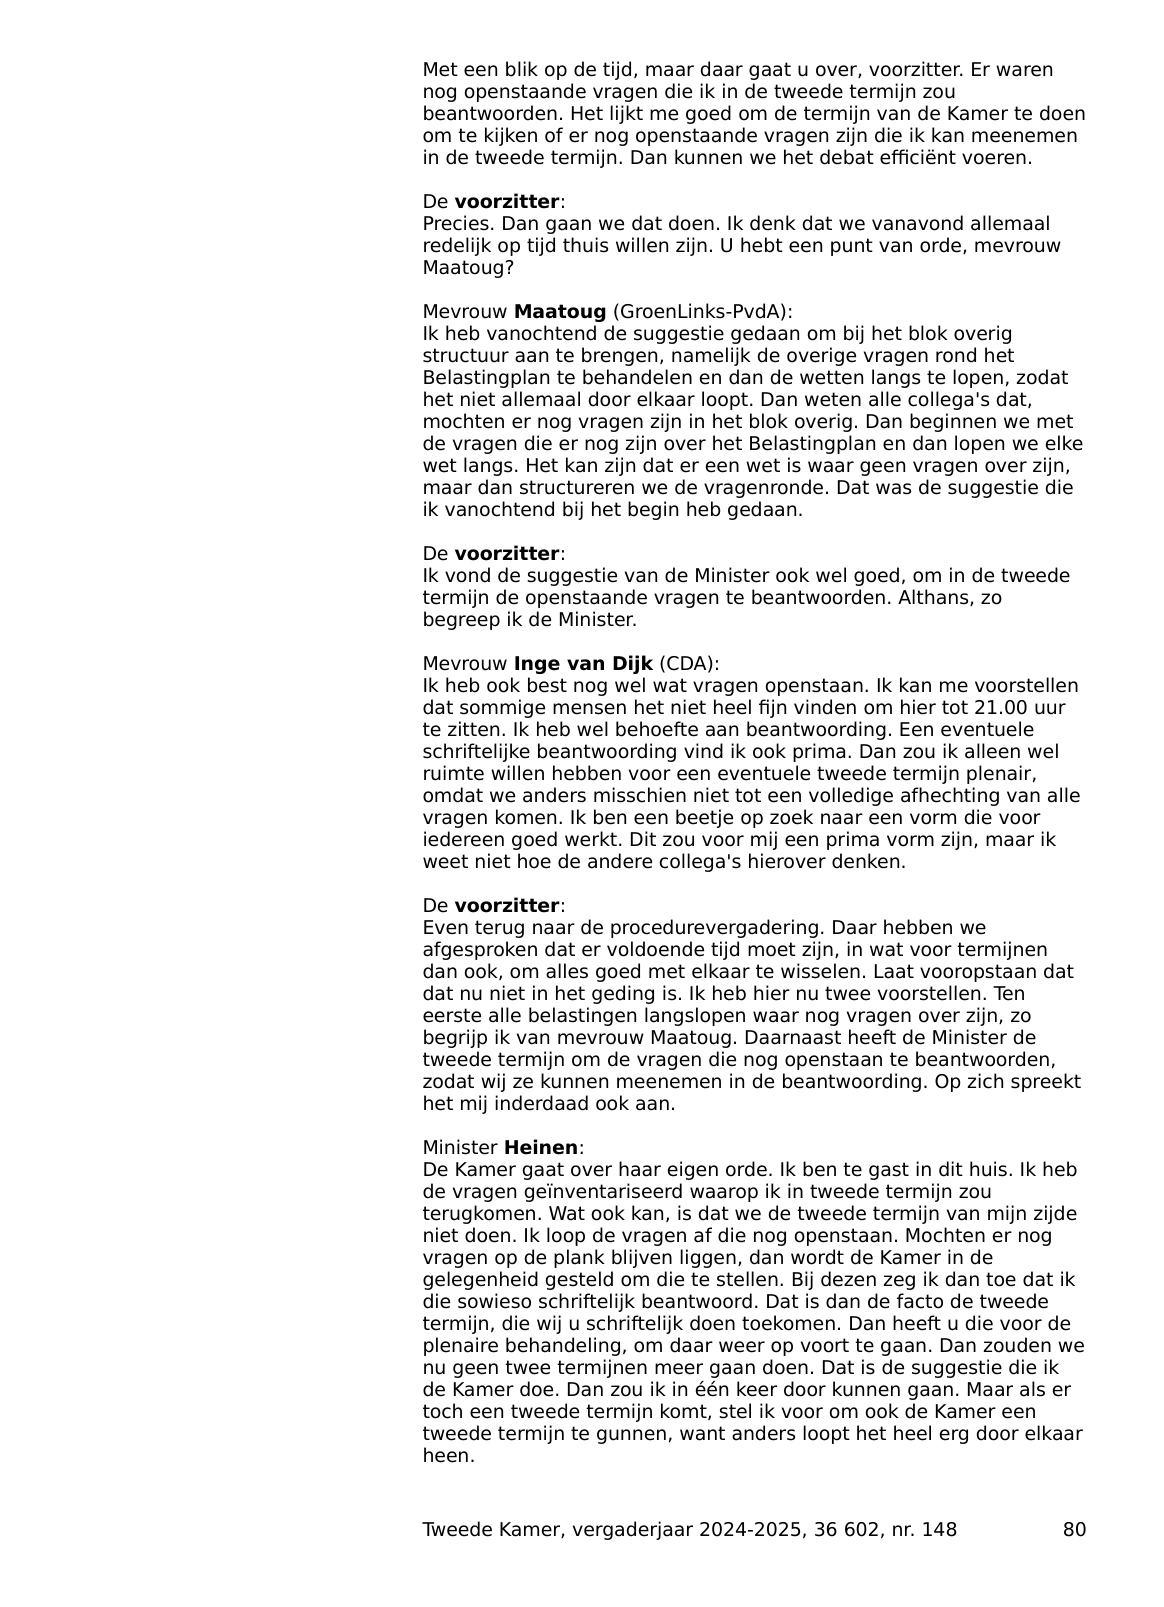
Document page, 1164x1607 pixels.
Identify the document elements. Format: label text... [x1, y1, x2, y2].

text Precies. Dan gaan we dat doen. Ik denk dat we vanavond allemaal redelijk op tijd thuis willen zijn. U hebt een punt van orde, mevrouw Maatoug? [422, 213, 1087, 279]
text Ik vond de suggestie van de Minister ook wel goed, om in de tweede termijn de openstaande vragen te beantwoorden. Althans, zo begreep ik de Minister. [422, 565, 1087, 631]
text De voorzitter: [422, 543, 1087, 565]
text Even terug naar de procedurevergadering. Daar hebben we afgesproken dat er voldoende tijd moet zijn, in wat voor termijnen dan ook, om alles goed met elkaar te wisselen. Laat vooropstaan dat dat nu niet in het geding is. Ik heb hier nu twee voorstellen. Ten eerste alle belastingen langslopen waar nog vragen over zijn, zo begrijp ik van mevrouw Maatoug. Daarnaast heeft de Minister de tweede termijn om de vragen die nog openstaan te beantwoorden, zodat wij ze kunnen meenemen in de beantwoording. Op zich spreekt het mij inderdaad ook aan. [422, 917, 1087, 1115]
text Met een blik op de tijd, maar daar gaat u over, voorzitter. Er waren nog openstaande vragen die ik in de tweede termijn zou beantwoorden. Het lijkt me goed om de termijn van de Kamer te doen om te kijken of er nog openstaande vragen zijn die ik kan meenemen in de tweede termijn. Dan kunnen we het debat efficiënt voeren. [422, 59, 1087, 169]
text Mevrouw Inge van Dijk (CDA): [422, 653, 1087, 675]
text Ik heb ook best nog wel wat vragen openstaan. Ik kan me voorstellen dat sommige mensen het niet heel fijn vinden om hier tot 21.00 uur te zitten. Ik heb wel behoefte aan beantwoording. Een eventuele schriftelijke beantwoording vind ik ook prima. Dan zou ik alleen wel ruimte willen hebben voor een eventuele tweede termijn plenair, omdat we anders misschien niet tot een volledige afhechting van alle vragen komen. Ik ben een beetje op zoek naar een vorm die voor iedereen goed werkt. Dit zou voor mij een prima vorm zijn, maar ik weet niet hoe de andere collega's hierover denken. [422, 675, 1087, 873]
text De voorzitter: [422, 191, 1087, 213]
text Ik heb vanochtend de suggestie gedaan om bij het blok overig structuur aan te brengen, namelijk de overige vragen rond het Belastingplan te behandelen en dan de wetten langs te lopen, zodat het niet allemaal door elkaar loopt. Dan weten alle collega's dat, mochten er nog vragen zijn in het blok overig. Dan beginnen we met de vragen die er nog zijn over het Belastingplan en dan lopen we elke wet langs. Het kan zijn dat er een wet is waar geen vragen over zijn, maar dan structureren we de vragenronde. Dat was de suggestie die ik vanochtend bij het begin heb gedaan. [422, 323, 1087, 521]
text Mevrouw Maatoug (GroenLinks-PvdA): [422, 301, 1087, 323]
text Minister Heinen: [422, 1137, 1087, 1159]
text De voorzitter: [422, 895, 1087, 917]
text De Kamer gaat over haar eigen orde. Ik ben te gast in dit huis. Ik heb de vragen geïnventariseerd waarop ik in tweede termijn zou terugkomen. Wat ook kan, is dat we de tweede termijn van mijn zijde niet doen. Ik loop de vragen af die nog openstaan. Mochten er nog vragen op de plank blijven liggen, dan wordt de Kamer in de gelegenheid gesteld om die te stellen. Bij dezen zeg ik dan toe dat ik die sowieso schriftelijk beantwoord. Dat is dan de facto de tweede termijn, die wij u schriftelijk doen toekomen. Dan heeft u die voor de plenaire behandeling, om daar weer op voort te gaan. Dan zouden we nu geen twee termijnen meer gaan doen. Dat is de suggestie die ik de Kamer doe. Dan zou ik in één keer door kunnen gaan. Maar als er toch een tweede termijn komt, stel ik voor om ook de Kamer een tweede termijn te gunnen, want anders loopt het heel erg door elkaar heen. [422, 1159, 1087, 1467]
